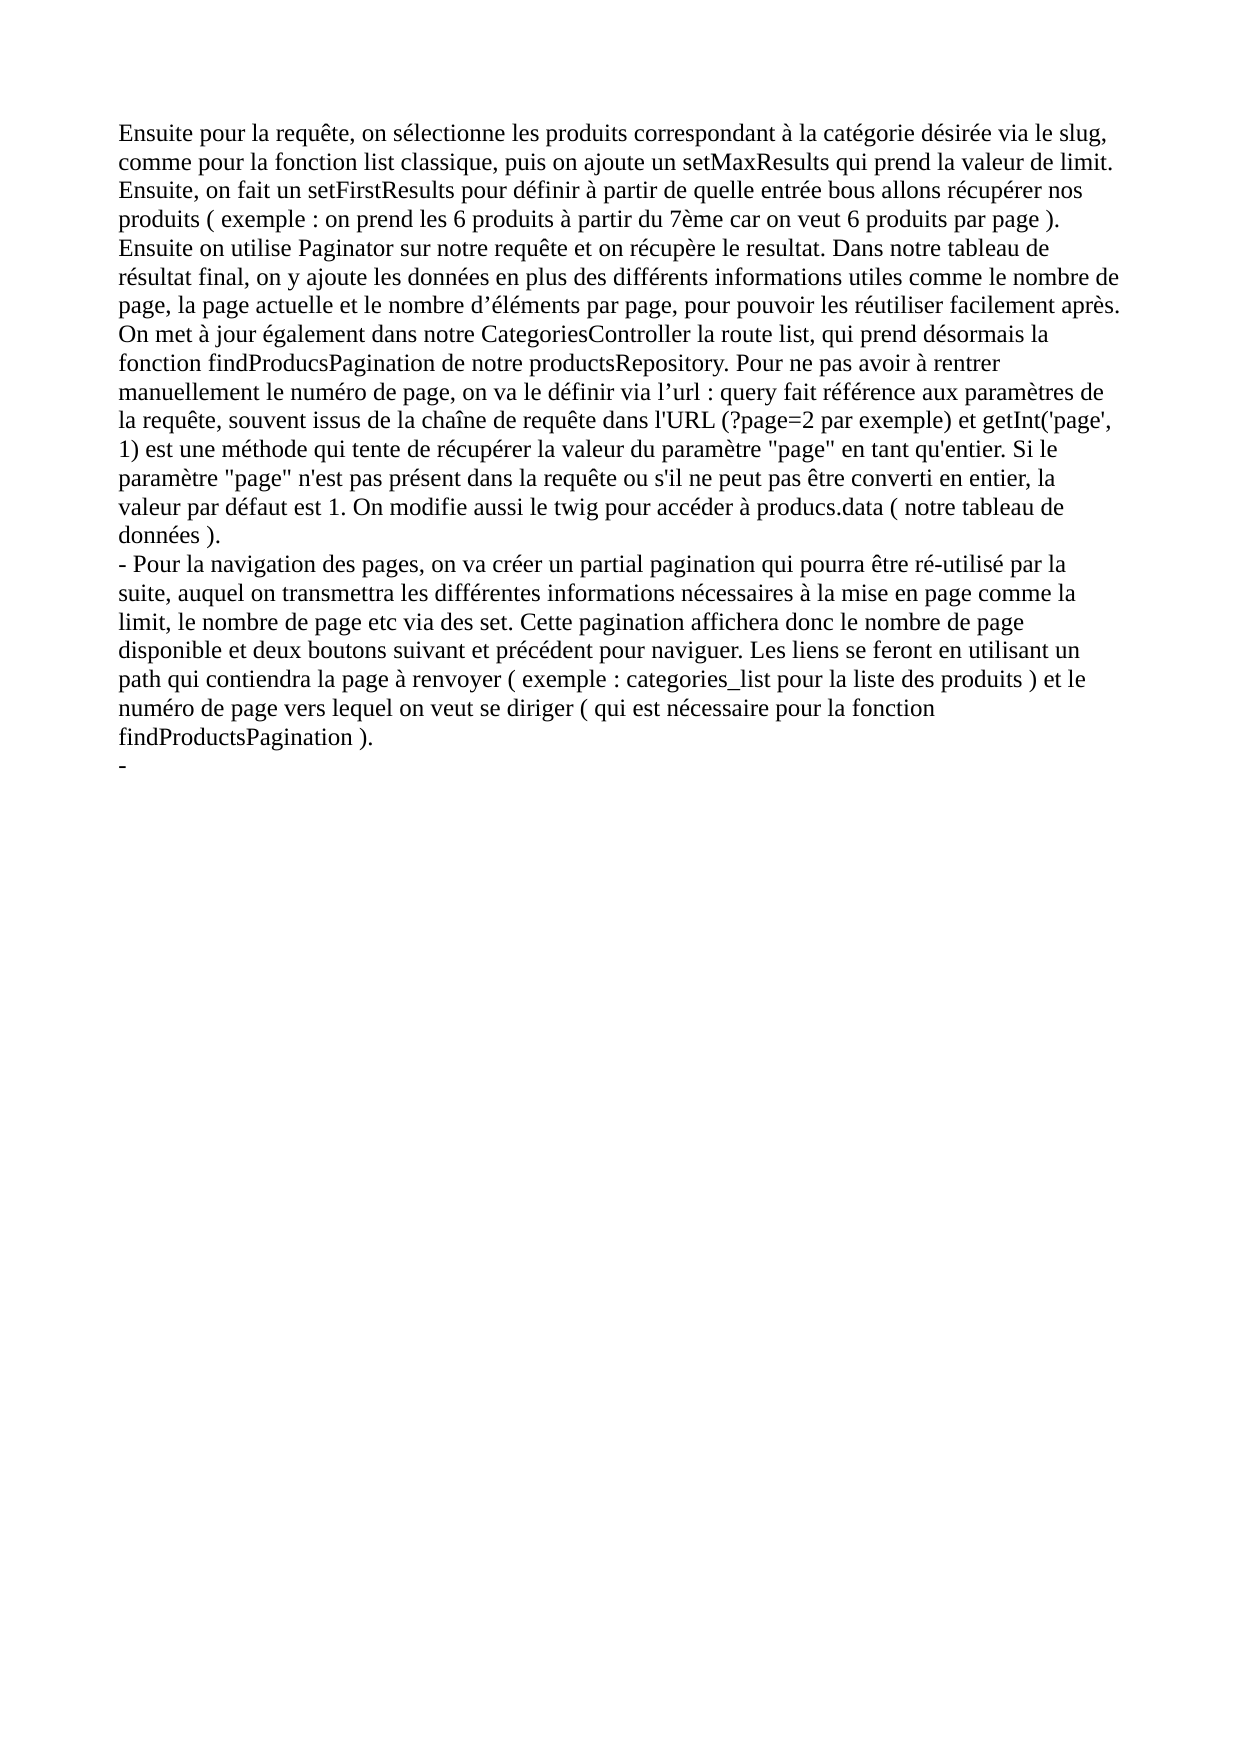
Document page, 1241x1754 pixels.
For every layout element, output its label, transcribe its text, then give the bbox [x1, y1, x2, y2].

text - Pour la navigation des pages, on va créer un partial pagination qui pourra être ré-utilisé par la suite, auquel on transmettra les différentes informations nécessaires à la mise en page comme la limit, le nombre de page etc via des set. Cette pagination affichera donc le nombre de page disponible et deux boutons suivant et précédent pour naviguer. Les liens se feront en utilisant un path qui contiendra la page à renvoyer ( exemple : categories_list pour la liste des produits ) et le numéro de page vers lequel on veut se diriger ( qui est nécessaire pour la fonction findProductsPagination ). [118, 549, 1122, 751]
text Ensuite pour la requête, on sélectionne les produits correspondant à la catégorie désirée via le slug, comme pour la fonction list classique, puis on ajoute un setMaxResults qui prend la valeur de limit. [118, 118, 1122, 176]
text On met à jour également dans notre CategoriesController la route list, qui prend désormais la fonction findProducsPagination de notre productsRepository. Pour ne pas avoir à rentrer manuellement le numéro de page, on va le définir via l’url : query fait référence aux paramètres de la requête, souvent issus de la chaîne de requête dans l'URL (?page=2 par exemple) et getInt('page', 1) est une méthode qui tente de récupérer la valeur du paramètre "page" en tant qu'entier. Si le paramètre "page" n'est pas présent dans la requête ou s'il ne peut pas être converti en entier, la valeur par défaut est 1. On modifie aussi le twig pour accéder à producs.data ( notre tableau de données ). [118, 319, 1122, 549]
text - [118, 751, 1122, 779]
text Ensuite, on fait un setFirstResults pour définir à partir de quelle entrée bous allons récupérer nos produits ( exemple : on prend les 6 produits à partir du 7ème car on veut 6 produits par page ). Ensuite on utilise Paginator sur notre requête et on récupère le resultat. Dans notre tableau de résultat final, on y ajoute les données en plus des différents informations utiles comme le nombre de page, la page actuelle et le nombre d’éléments par page, pour pouvoir les réutiliser facilement après. [118, 176, 1122, 319]
